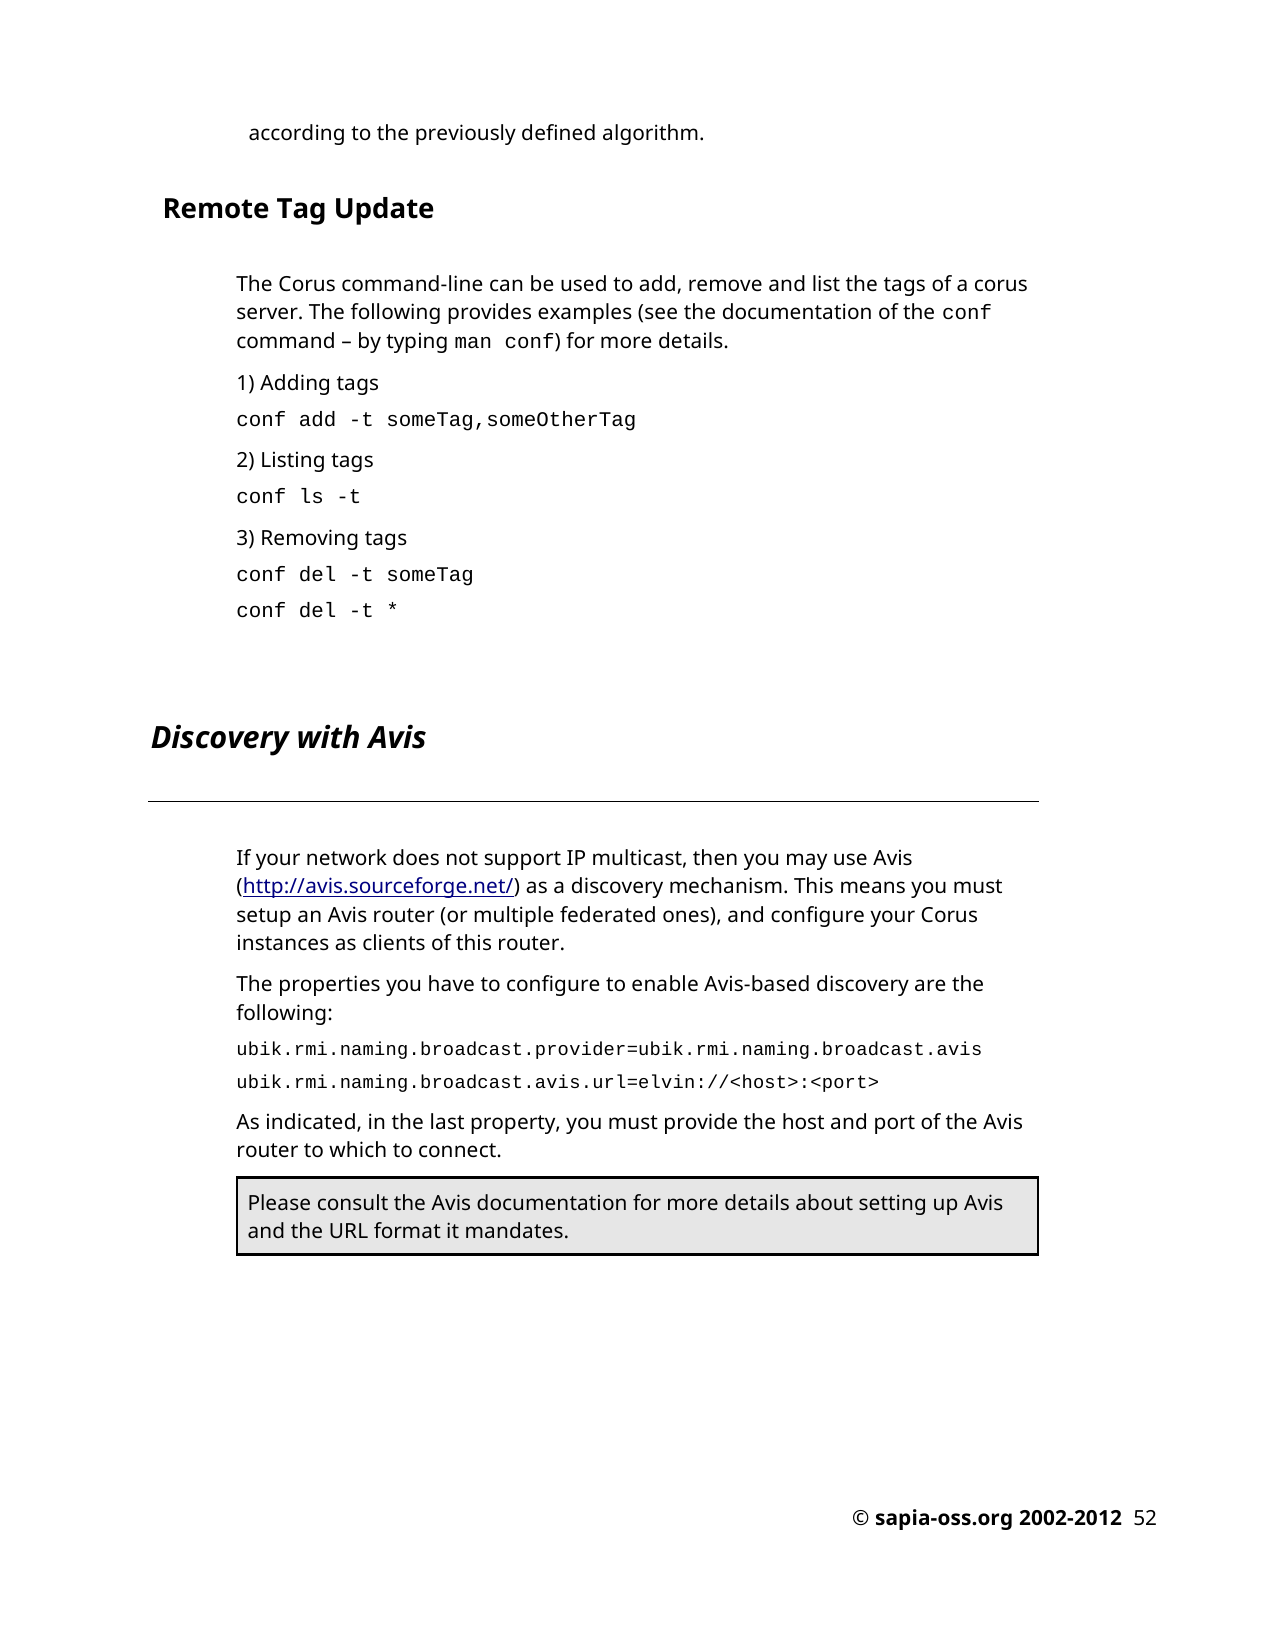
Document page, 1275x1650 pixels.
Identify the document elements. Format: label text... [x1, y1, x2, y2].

text 1) Adding tags [236, 368, 1039, 396]
text As indicated, in the last property, you must provide the host and port of the Avis router to which to connect. [236, 1107, 1039, 1164]
text If your network does not support IP multicast, then you may use Avis (http://avis.sourceforge.net/) as a discovery mechanism. This means you must setup an Avis router (or multiple federated ones), and configure your Corus instances as clients of this router. [236, 843, 1039, 957]
text ubik.rmi.naming.broadcast.avis.url=elvin://<host>:<port> [236, 1073, 1039, 1094]
text 2) Listing tags [236, 445, 1039, 474]
text The Corus command-line can be used to add, remove and list the tags of a corus server. The following provides examples (see the documentation of the conf command – by typing man conf) for more details. [236, 269, 1039, 355]
text 3) Removing tags [236, 523, 1039, 551]
subtitle Remote Tag Update [162, 189, 1039, 227]
text conf del -t * [236, 600, 1039, 624]
text according to the previously defined algorithm. [248, 118, 1039, 147]
subtitle Discovery with Avis [148, 713, 1039, 801]
text The properties you have to configure to enable Avis-based discovery are the following: [236, 969, 1039, 1026]
text ubik.rmi.naming.broadcast.provider=ubik.rmi.naming.broadcast.avis [236, 1039, 1039, 1060]
text conf del -t someTag [236, 564, 1039, 588]
text conf add -t someTag,someOtherTag [236, 409, 1039, 433]
text Please consult the Avis documentation for more details about setting up Avis and the URL format it mandates. [238, 1179, 1037, 1253]
text conf ls -t [236, 486, 1039, 510]
